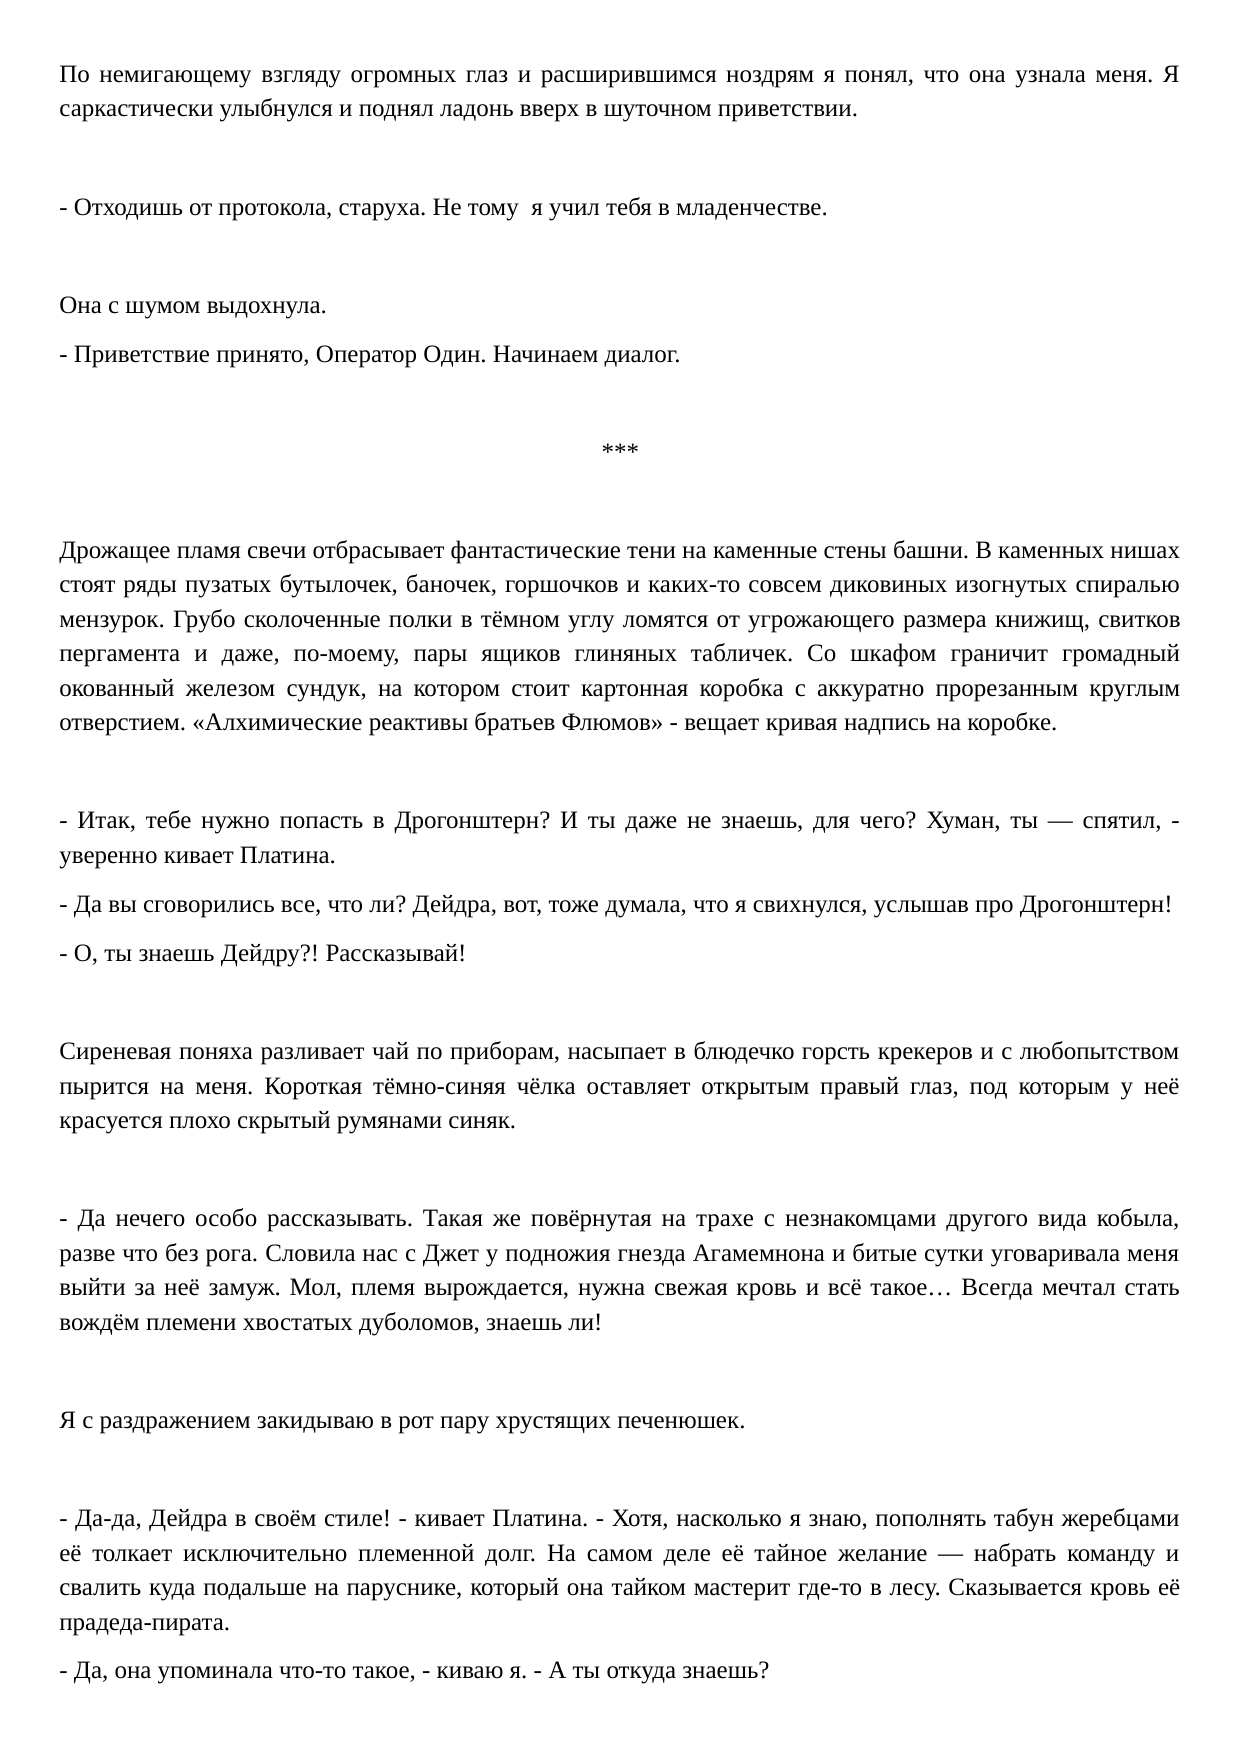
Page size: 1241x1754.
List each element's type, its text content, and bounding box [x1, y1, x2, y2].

text - О, ты знаешь Дейдру?! Рассказывай! [59, 938, 1181, 967]
text Сиреневая поняха разливает чай по приборам, насыпает в блюдечко горсть крекеров и с любопытством пырится на меня. Короткая тёмно-синяя чёлка оставляет открытым правый глаз, под которым у неё красуется плохо скрытый румянами синяк. [59, 1036, 1181, 1134]
text Она с шумом выдохнула. [59, 290, 1181, 318]
text - Отходишь от протокола, старуха. Не тому я учил тебя в младенчестве. [59, 192, 1181, 220]
text Я с раздражением закидываю в рот пару хрустящих печенюшек. [59, 1405, 1181, 1434]
text По немигающему взгляду огромных глаз и расширившимся ноздрям я понял, что она узнала меня. Я саркастически улыбнулся и поднял ладонь вверх в шуточном приветствии. [59, 59, 1181, 122]
text Дрожащее пламя свечи отбрасывает фантастические тени на каменные стены башни. В каменных нишах стоят ряды пузатых бутылочек, баночек, горшочков и каких-то совсем диковиных изогнутых спиралью мензурок. Грубо сколоченные полки в тёмном углу ломятся от угрожающего размера книжищ, свитков пергамента и даже, по-моему, пары ящиков глиняных табличек. Со шкафом граничит громадный окованный железом сундук, на котором стоит картонная коробка с аккуратно прорезанным круглым отверстием. «Алхимические реактивы братьев Флюмов» - вещает кривая надпись на коробке. [59, 535, 1181, 736]
text - Приветствие принято, Оператор Один. Начинаем диалог. [59, 339, 1181, 368]
text *** [59, 437, 1181, 466]
text - Да-да, Дейдра в своём стиле! - кивает Платина. - Хотя, насколько я знаю, пополнять табун жеребцами её толкает исключительно племенной долг. На самом деле её тайное желание — набрать команду и свалить куда подальше на паруснике, который она тайком мастерит где-то в лесу. Сказывается кровь её прадеда-пирата. [59, 1503, 1181, 1635]
text - Да нечего особо рассказывать. Такая же повёрнутая на трахе с незнакомцами другого вида кобыла, разве что без рога. Словила нас с Джет у подножия гнезда Агамемнона и битые сутки уговаривала меня выйти за неё замуж. Мол, племя вырождается, нужна свежая кровь и всё такое… Всегда мечтал стать вождём племени хвостатых дуболомов, знаешь ли! [59, 1203, 1181, 1336]
text - Итак, тебе нужно попасть в Дрогонштерн? И ты даже не знаешь, для чего? Хуман, ты — спятил, - уверенно кивает Платина. [59, 806, 1181, 869]
text - Да, она упоминала что-то такое, - киваю я. - А ты откуда знаешь? [59, 1656, 1181, 1684]
text - Да вы сговорились все, что ли? Дейдра, вот, тоже думала, что я свихнулся, услышав про Дрогонштерн! [59, 889, 1181, 918]
